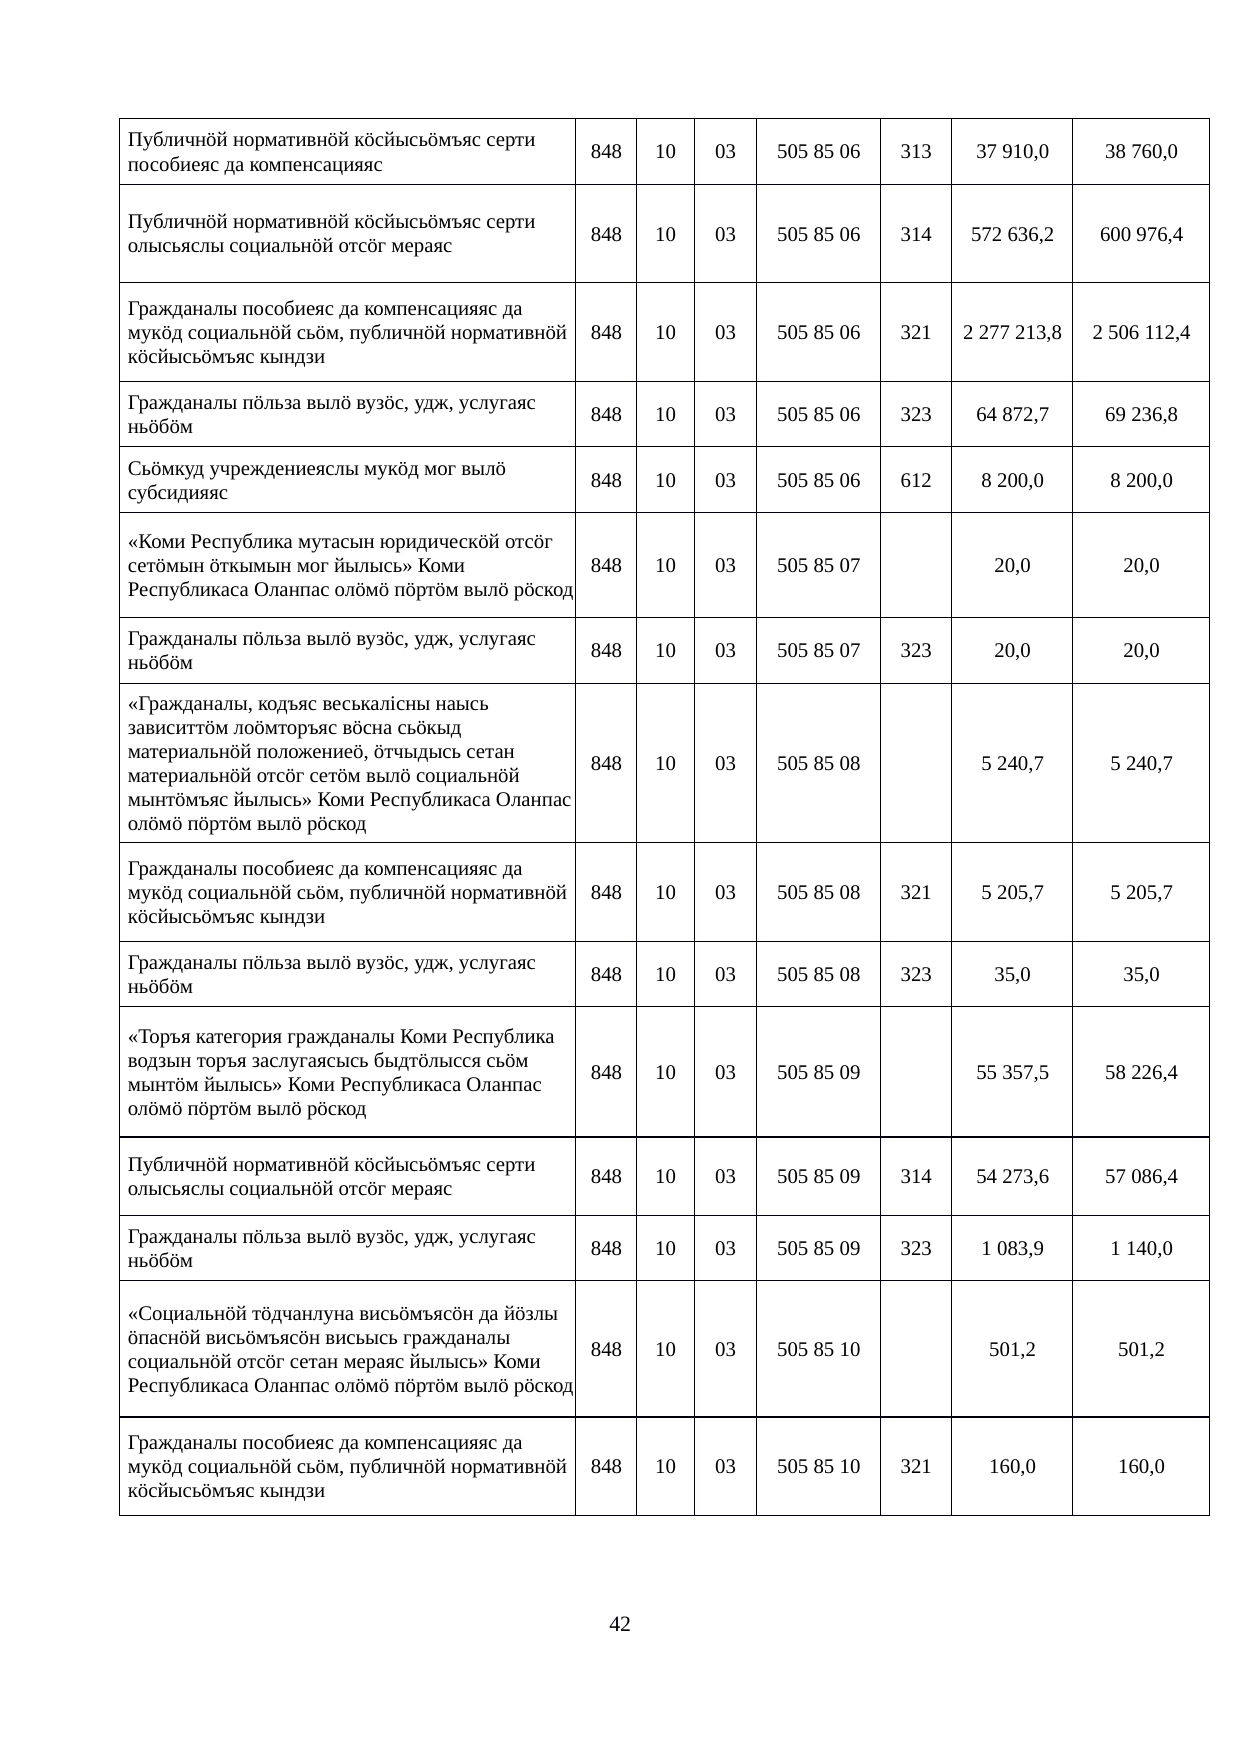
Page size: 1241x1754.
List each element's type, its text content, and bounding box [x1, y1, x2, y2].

table_cell 505 85 08 [757, 843, 880, 941]
table_cell 03 [695, 382, 756, 446]
table_cell Гражданалы пособиеяс да компенсацияяс да мукӧд социальнӧй сьӧм, публичнӧй нормативнӧй кӧсйысьӧмъяс кындзи [120, 283, 575, 381]
table_cell Гражданалы пособиеяс да компенсацияяс да мукӧд социальнӧй сьӧм, публичнӧй нормативнӧй кӧсйысьӧмъяс кындзи [120, 1418, 575, 1515]
table_cell 20,0 [952, 618, 1072, 682]
table_cell [881, 684, 951, 842]
table_cell 321 [881, 283, 951, 381]
table_cell 20,0 [952, 513, 1072, 617]
table_cell 160,0 [952, 1418, 1072, 1515]
table_cell 03 [695, 1007, 756, 1136]
table_cell 505 85 08 [757, 942, 880, 1006]
table_cell 10 [637, 1281, 694, 1416]
table_cell 321 [881, 1418, 951, 1515]
table_cell 505 85 06 [757, 185, 880, 282]
table_cell 505 85 09 [757, 1216, 880, 1280]
table_cell Гражданалы пӧльза вылӧ вузӧс, удж, услугаяс ньӧбӧм [120, 942, 575, 1006]
table_cell 10 [637, 1007, 694, 1136]
table_cell 8 200,0 [1073, 447, 1209, 512]
table_cell 10 [637, 1138, 694, 1214]
table_cell 2 277 213,8 [952, 283, 1072, 381]
table_cell 10 [637, 843, 694, 941]
table_cell Гражданалы пособиеяс да компенсацияяс да мукӧд социальнӧй сьӧм, публичнӧй нормативнӧй кӧсйысьӧмъяс кындзи [120, 843, 575, 941]
table_cell 69 236,8 [1073, 382, 1209, 446]
table_cell 03 [695, 447, 756, 512]
table_cell 501,2 [952, 1281, 1072, 1416]
table_cell 03 [695, 1418, 756, 1515]
table_cell 848 [576, 447, 636, 512]
table_cell 20,0 [1073, 618, 1209, 682]
table_cell 03 [695, 1216, 756, 1280]
table_cell 38 760,0 [1073, 119, 1209, 184]
table_cell 54 273,6 [952, 1138, 1072, 1214]
table_cell [881, 1281, 951, 1416]
table_cell 5 205,7 [1073, 843, 1209, 941]
table_cell «Социальнӧй тӧдчанлуна висьӧмъясӧн да йӧзлы ӧпаснӧй висьӧмъясӧн висьысь гражданалы социальнӧй отсӧг сетан мераяс йылысь» Коми Республикаса Оланпас олӧмӧ пӧртӧм вылӧ рӧскод [120, 1281, 575, 1416]
table_cell 323 [881, 618, 951, 682]
table_cell 314 [881, 1138, 951, 1214]
table_cell Гражданалы пӧльза вылӧ вузӧс, удж, услугаяс ньӧбӧм [120, 382, 575, 446]
table_cell Гражданалы пӧльза вылӧ вузӧс, удж, услугаяс ньӧбӧм [120, 618, 575, 682]
table_cell 2 506 112,4 [1073, 283, 1209, 381]
table_cell 848 [576, 618, 636, 682]
table_cell 03 [695, 283, 756, 381]
table_cell 03 [695, 185, 756, 282]
table_cell 10 [637, 447, 694, 512]
table_cell Сьӧмкуд учреждениеяслы мукӧд мог вылӧ субсидияяс [120, 447, 575, 512]
table_cell «Торъя категория гражданалы Коми Республика водзын торъя заслугаясысь быдтӧлысся сьӧм мынтӧм йылысь» Коми Республикаса Оланпас олӧмӧ пӧртӧм вылӧ рӧскод [120, 1007, 575, 1136]
table_cell 03 [695, 684, 756, 842]
table_cell 612 [881, 447, 951, 512]
table_cell 10 [637, 283, 694, 381]
table_cell 848 [576, 513, 636, 617]
table_cell 10 [637, 513, 694, 617]
table_cell 10 [637, 185, 694, 282]
table_cell 10 [637, 119, 694, 184]
table_cell 37 910,0 [952, 119, 1072, 184]
table_cell 1 083,9 [952, 1216, 1072, 1280]
table_cell 505 85 07 [757, 513, 880, 617]
table_cell 03 [695, 843, 756, 941]
table_cell 848 [576, 1281, 636, 1416]
table_cell 848 [576, 283, 636, 381]
table_cell 505 85 06 [757, 447, 880, 512]
table_cell 323 [881, 1216, 951, 1280]
table_cell 03 [695, 513, 756, 617]
table_cell 323 [881, 942, 951, 1006]
table_cell 848 [576, 119, 636, 184]
table_cell 03 [695, 119, 756, 184]
table_cell 848 [576, 1216, 636, 1280]
table_cell 20,0 [1073, 513, 1209, 617]
table_cell 505 85 07 [757, 618, 880, 682]
table_cell 600 976,4 [1073, 185, 1209, 282]
table_cell 5 205,7 [952, 843, 1072, 941]
table_cell 55 357,5 [952, 1007, 1072, 1136]
table_cell 03 [695, 1138, 756, 1214]
table_cell 313 [881, 119, 951, 184]
table_cell 03 [695, 1281, 756, 1416]
table_cell 10 [637, 618, 694, 682]
table_cell 03 [695, 618, 756, 682]
table_cell 10 [637, 684, 694, 842]
table_cell 1 140,0 [1073, 1216, 1209, 1280]
table_cell 35,0 [1073, 942, 1209, 1006]
table_cell 10 [637, 942, 694, 1006]
table_cell 10 [637, 382, 694, 446]
table_cell 58 226,4 [1073, 1007, 1209, 1136]
table_cell 505 85 06 [757, 283, 880, 381]
table_cell 848 [576, 382, 636, 446]
table_cell 5 240,7 [952, 684, 1072, 842]
table_cell 160,0 [1073, 1418, 1209, 1515]
table_cell Публичнӧй нормативнӧй кӧсйысьӧмъяс серти олысьяслы социальнӧй отсӧг мераяс [120, 1138, 575, 1214]
table_cell 35,0 [952, 942, 1072, 1006]
table_cell 505 85 10 [757, 1418, 880, 1515]
table_cell 505 85 09 [757, 1138, 880, 1214]
table_cell 848 [576, 684, 636, 842]
table_cell 505 85 09 [757, 1007, 880, 1136]
table_cell 848 [576, 843, 636, 941]
table_cell 848 [576, 1138, 636, 1214]
table_cell 57 086,4 [1073, 1138, 1209, 1214]
table_cell 505 85 06 [757, 382, 880, 446]
table_cell 848 [576, 185, 636, 282]
table_cell 572 636,2 [952, 185, 1072, 282]
table_cell [881, 1007, 951, 1136]
table_cell 505 85 06 [757, 119, 880, 184]
table_cell 03 [695, 942, 756, 1006]
table_cell «Коми Республика мутасын юридическӧй отсӧг сетӧмын ӧткымын мог йылысь» Коми Республикаса Оланпас олӧмӧ пӧртӧм вылӧ рӧскод [120, 513, 575, 617]
table_cell 5 240,7 [1073, 684, 1209, 842]
table_cell [881, 513, 951, 617]
table_cell Публичнӧй нормативнӧй кӧсйысьӧмъяс серти олысьяслы социальнӧй отсӧг мераяс [120, 185, 575, 282]
table_cell 848 [576, 1007, 636, 1136]
table_cell 505 85 08 [757, 684, 880, 842]
table_cell 321 [881, 843, 951, 941]
table_cell 10 [637, 1418, 694, 1515]
table_cell 64 872,7 [952, 382, 1072, 446]
table_cell 501,2 [1073, 1281, 1209, 1416]
table_cell 848 [576, 1418, 636, 1515]
table_cell 323 [881, 382, 951, 446]
table_cell 10 [637, 1216, 694, 1280]
table_cell 8 200,0 [952, 447, 1072, 512]
table_cell 505 85 10 [757, 1281, 880, 1416]
table_cell 314 [881, 185, 951, 282]
table_cell Публичнӧй нормативнӧй кӧсйысьӧмъяс серти пособиеяс да компенсацияяс [120, 119, 575, 184]
table_cell Гражданалы пӧльза вылӧ вузӧс, удж, услугаяс ньӧбӧм [120, 1216, 575, 1280]
table_cell 848 [576, 942, 636, 1006]
table_cell «Гражданалы, кодъяс веськалісны наысь зависиттӧм лоӧмторъяс вӧсна сьӧкыд материальнӧй положениеӧ, ӧтчыдысь сетан материальнӧй отсӧг сетӧм вылӧ социальнӧй мынтӧмъяс йылысь» Коми Республикаса Оланпас олӧмӧ пӧртӧм вылӧ рӧскод [120, 684, 575, 842]
